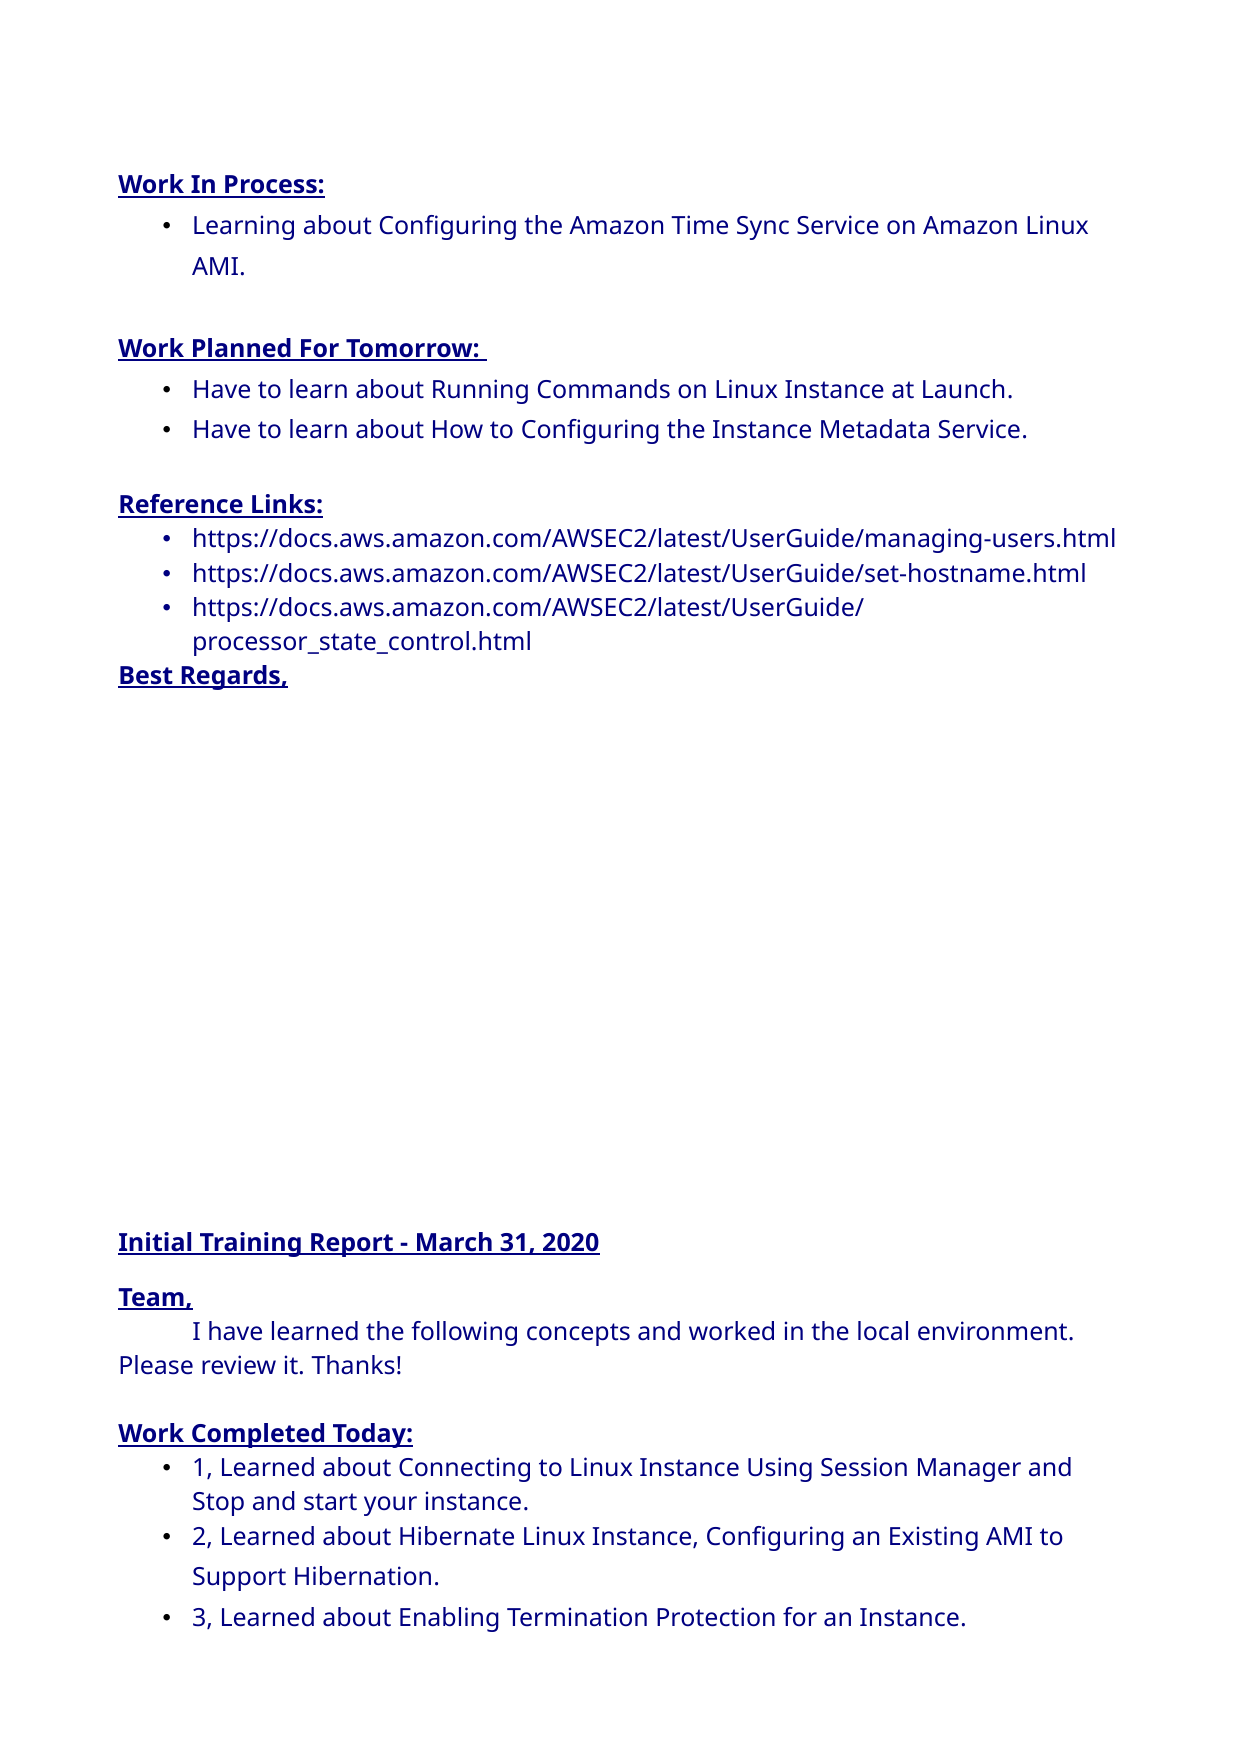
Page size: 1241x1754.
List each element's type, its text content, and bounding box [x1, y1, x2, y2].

text Team, [118, 1280, 1122, 1314]
list 1, Learned about Connecting to Linux Instance Using Session Manager and Stop and start your instance. [162, 1450, 1122, 1518]
text Best Regards, [118, 657, 1122, 691]
list https://docs.aws.amazon.com/AWSEC2/latest/UserGuide/set-hostname.html [162, 555, 1122, 589]
text Work In Process: [118, 167, 1122, 201]
list https://docs.aws.amazon.com/AWSEC2/latest/UserGuide/processor_state_control.html [162, 589, 1122, 657]
list 2, Learned about Hibernate Linux Instance, Configuring an Existing AMI to Support Hibernation. [162, 1518, 1122, 1593]
text Work Planned For Tomorrow: [118, 331, 1122, 364]
text I have learned the following concepts and worked in the local environment. Please review it. Thanks! [118, 1314, 1122, 1382]
text Reference Links: [118, 487, 1122, 521]
list https://docs.aws.amazon.com/AWSEC2/latest/UserGuide/managing-users.html [162, 521, 1122, 555]
list Learning about Configuring the Amazon Time Sync Service on Amazon Linux AMI. [162, 208, 1122, 283]
list Have to learn about How to Configuring the Instance Metadata Service. [162, 412, 1122, 446]
list Have to learn about Running Commands on Linux Instance at Launch. [162, 371, 1122, 405]
text Initial Training Report - March 31, 2020 [118, 1224, 1122, 1258]
list 3, Learned about Enabling Termination Protection for an Instance. [162, 1600, 1122, 1634]
text Work Completed Today: [118, 1416, 1122, 1450]
